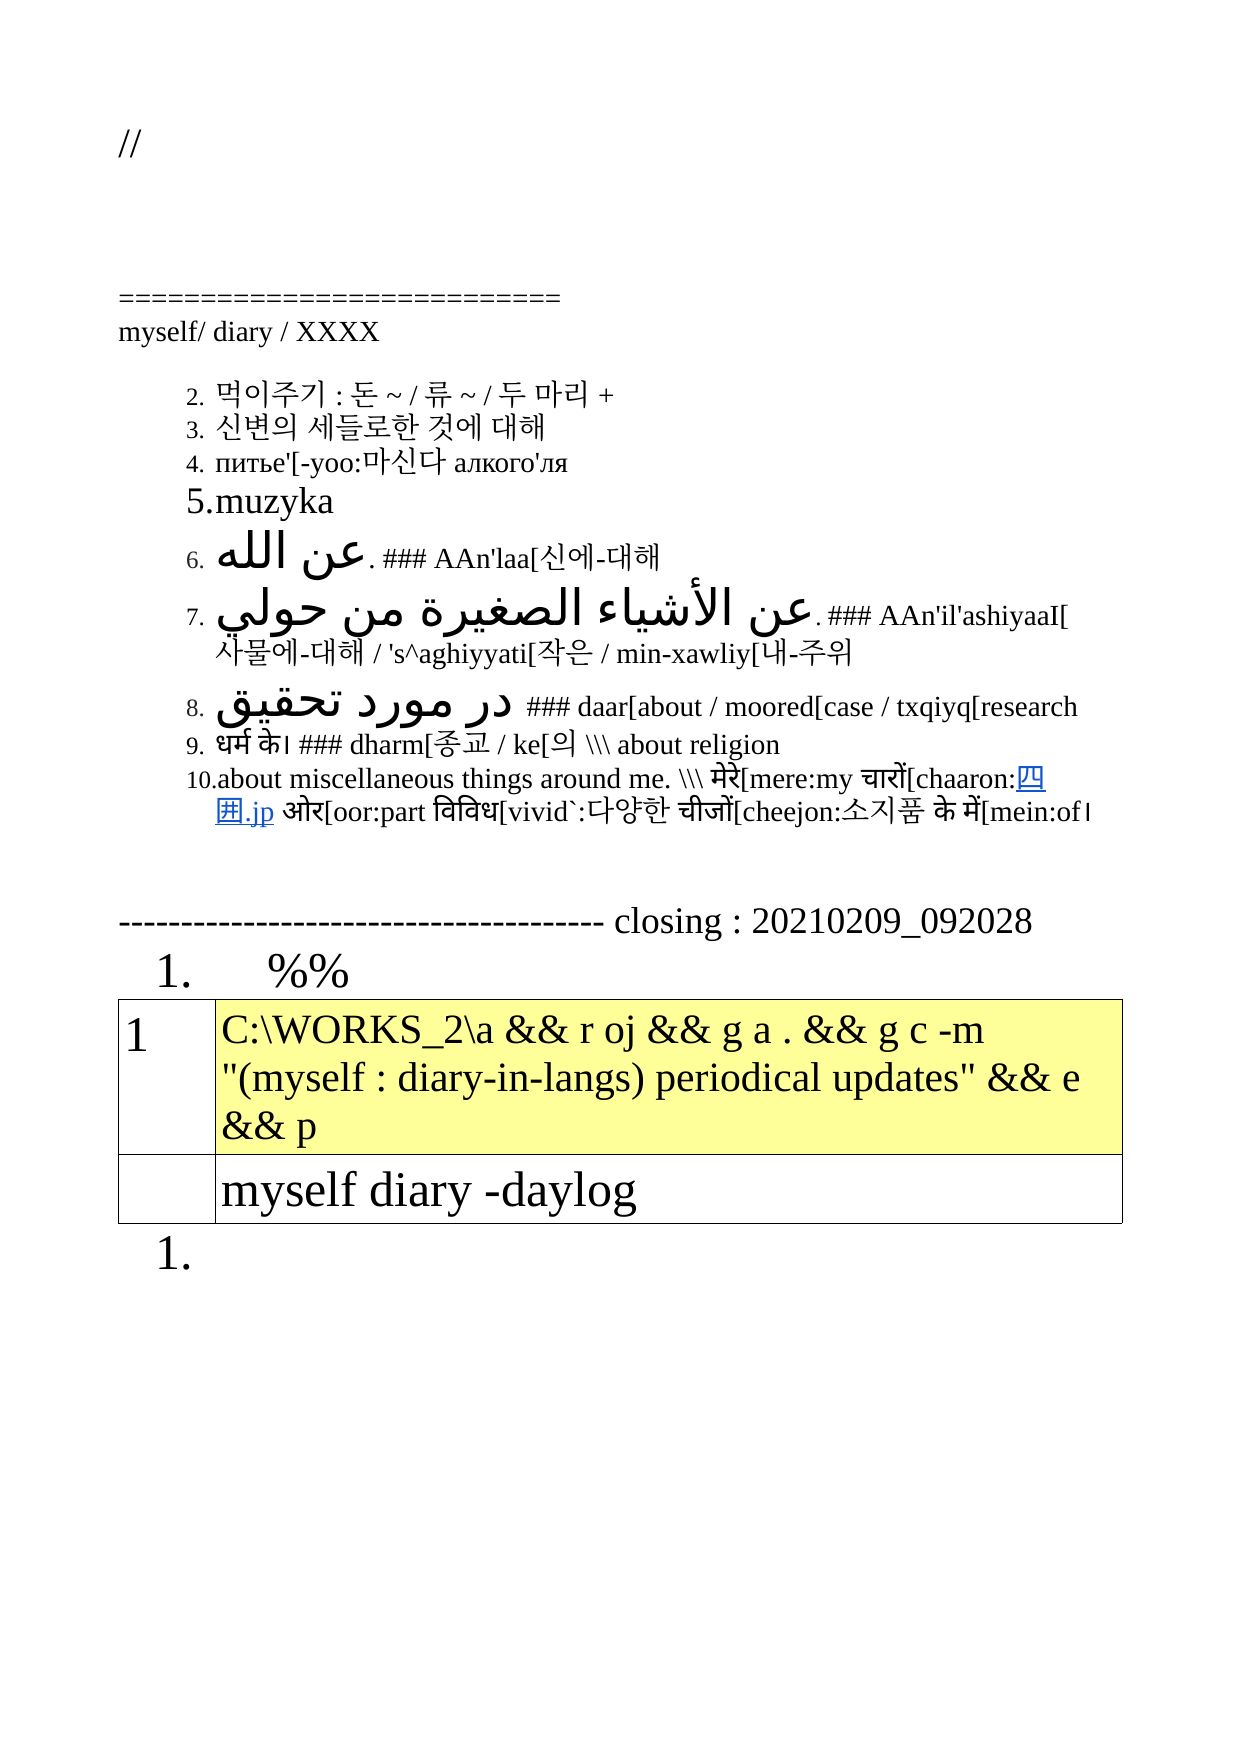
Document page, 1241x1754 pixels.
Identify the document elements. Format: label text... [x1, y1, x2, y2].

list عن الأشياء الصغيرة من حولي. ### AAn'il'ashiyaaI[사물에-대해 / 's^aghiyyati[작은 / min-xawliy[내-주위 [186, 579, 1122, 670]
list питье'[-yoo:마신다 алкого'ля [186, 445, 1122, 478]
text =========================== [118, 281, 1122, 314]
list muzyka [186, 478, 1122, 521]
table_cell myself diary -daylog [216, 1155, 1122, 1223]
text // [118, 118, 1122, 166]
table_header C:\WORKS_2\a && r oj && g a . && g c -m "(myself : diary-in-langs) periodical updates" && e && p [216, 1000, 1122, 1154]
list 신변의 세들로한 것에 대해 [186, 411, 1122, 445]
list 먹이주기 : 돈 ~ / 류 ~ / 두 마리 + [186, 378, 1122, 411]
text --------------------------------------- closing : 20210209_092028 [118, 898, 1122, 941]
list %% [156, 941, 1122, 999]
table_header 1 [119, 1000, 215, 1154]
list عن الله. ### AAn'laa[신에-대해 [186, 521, 1122, 579]
list در مورد تحقیق ### daar[about / moored[case / txqiyq[research [186, 670, 1122, 727]
list about miscellaneous things around me. \\\ मेरे[mere:my चारों[chaaron:四囲.jp ओर[oor:part विविध[vivid`:다양한 चीजों[cheejon:소지품 के में[mein:of। [186, 761, 1122, 828]
text myself/ diary / XXXX [118, 314, 1122, 348]
table_cell [119, 1155, 215, 1223]
list धर्म के। ### dharm[종교 / ke[의 \\\ about religion [186, 727, 1122, 761]
